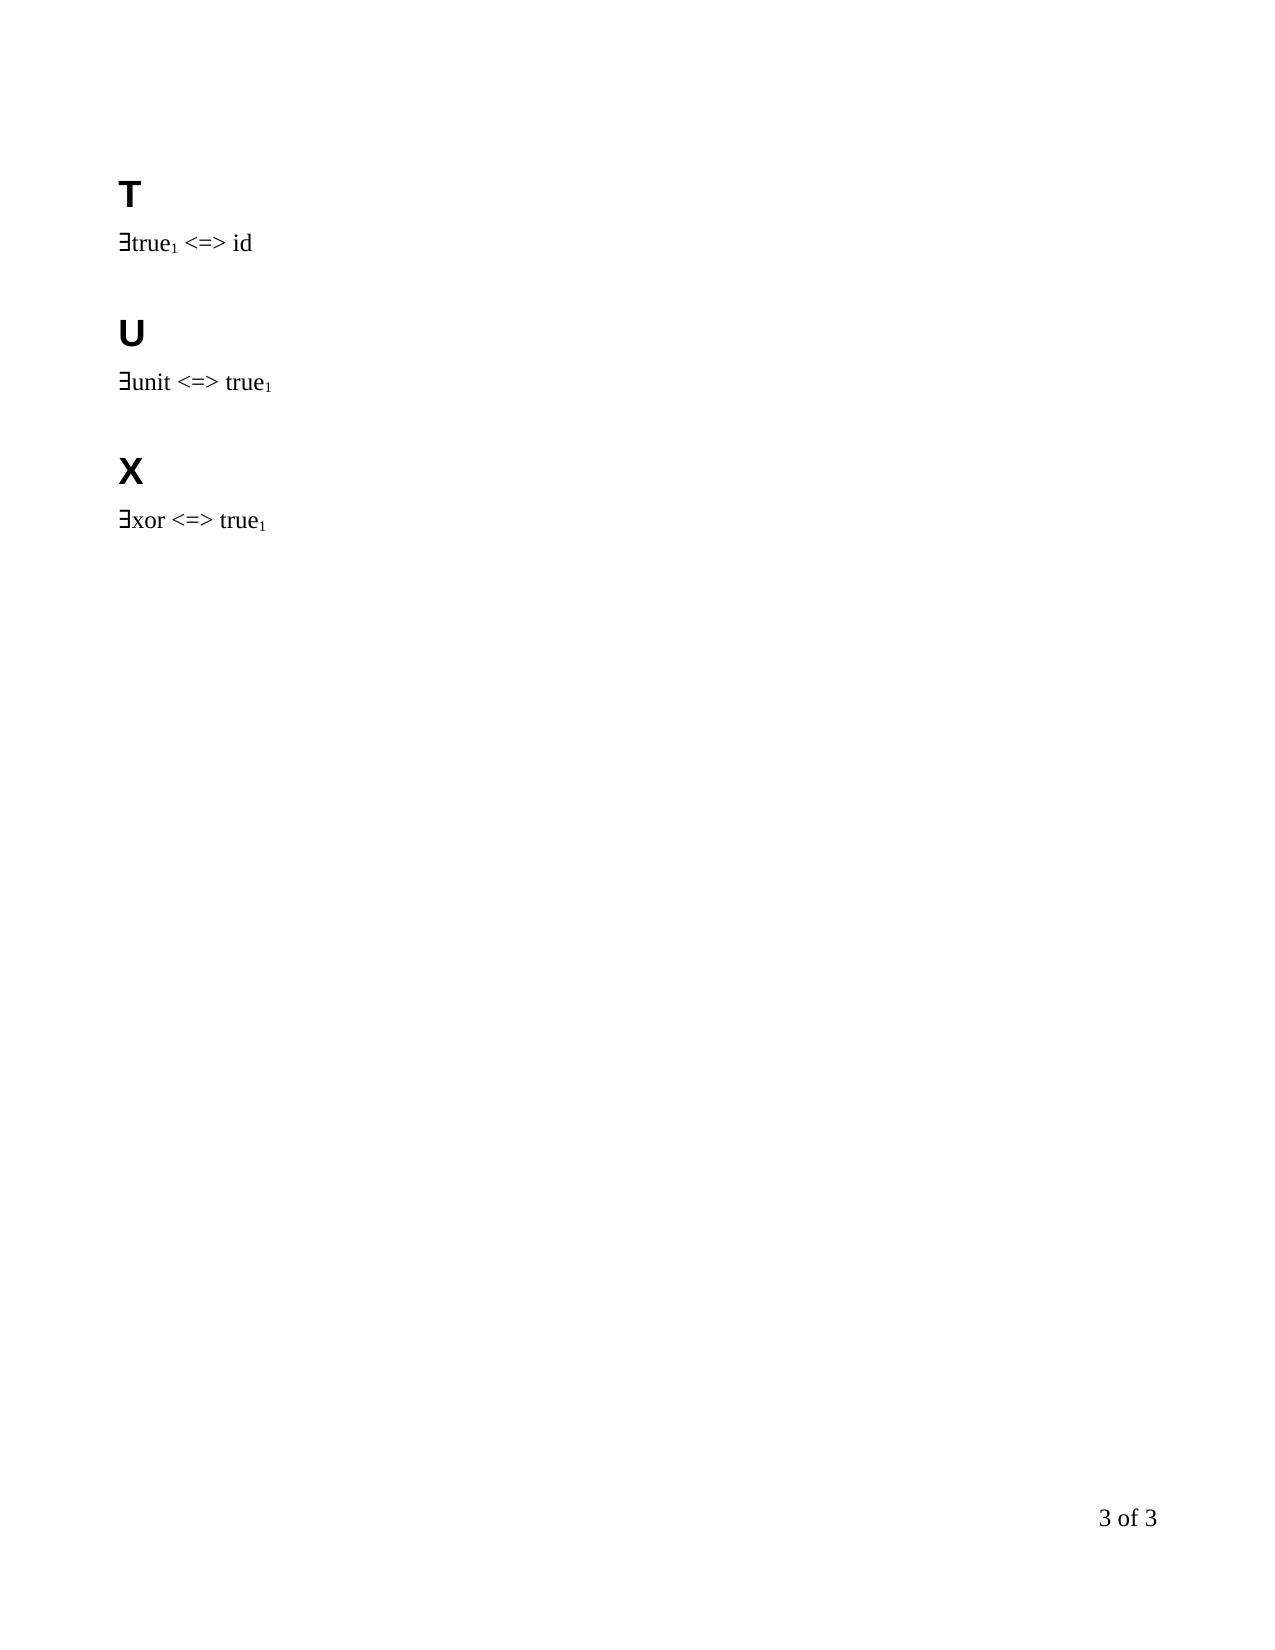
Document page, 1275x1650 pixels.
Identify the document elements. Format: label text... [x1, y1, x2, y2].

subtitle T [118, 172, 1157, 216]
subtitle X [118, 449, 1157, 493]
text ∃unit <=> true1 [118, 367, 1157, 395]
text ∃xor <=> true1 [118, 505, 1157, 534]
subtitle U [118, 311, 1157, 354]
text ∃true1 <=> id [118, 228, 1157, 257]
